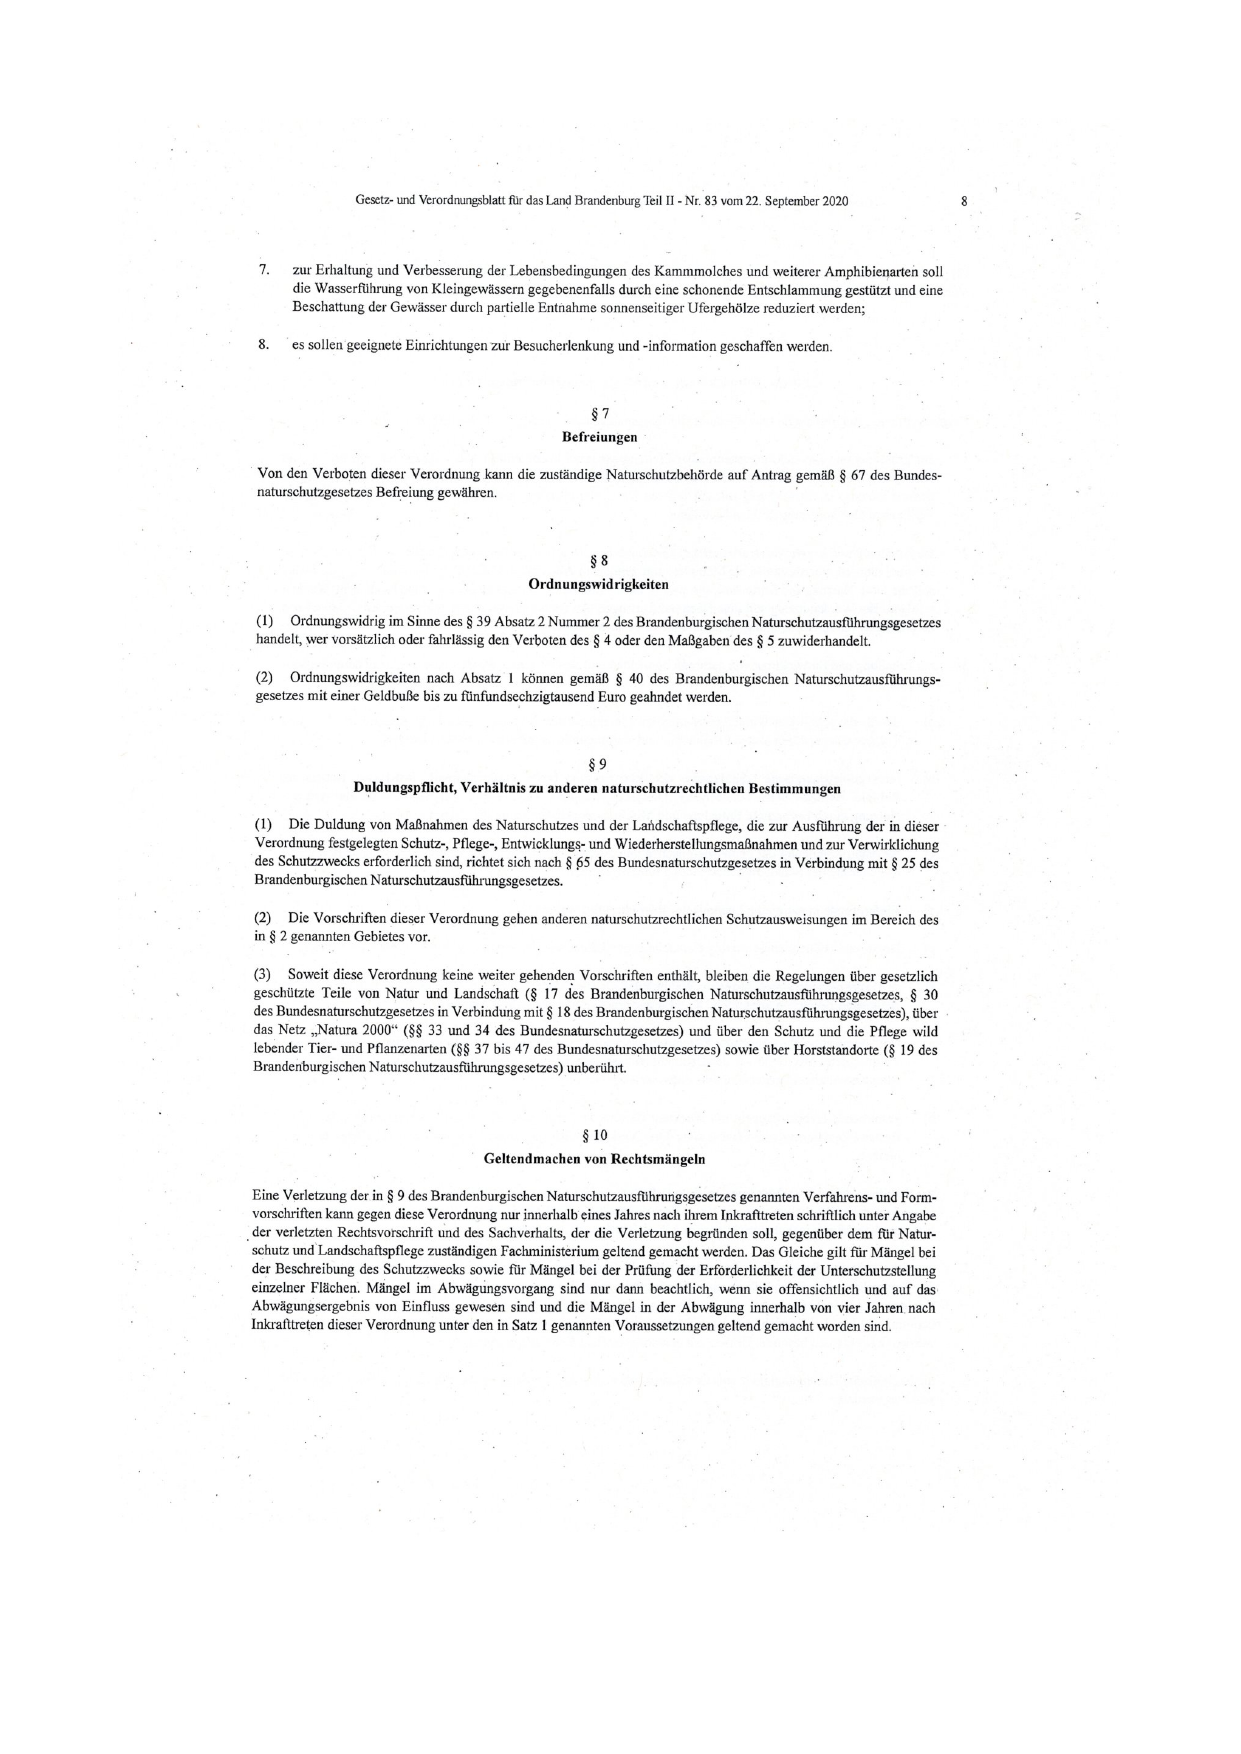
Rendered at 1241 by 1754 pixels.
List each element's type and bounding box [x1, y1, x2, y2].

picture [118, 118, 1123, 1538]
